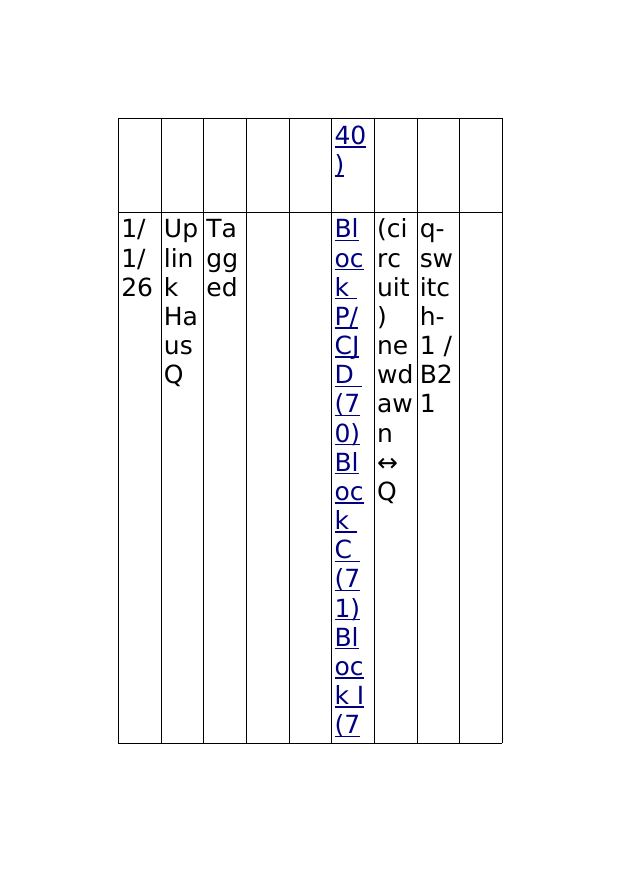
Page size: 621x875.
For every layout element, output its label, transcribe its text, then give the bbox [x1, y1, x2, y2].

table_cell [204, 119, 246, 212]
table_cell [375, 119, 417, 212]
table_cell [162, 119, 203, 212]
table_cell Uplink Haus Q [162, 213, 203, 742]
table_cell [247, 119, 289, 212]
table_cell Block P/CJD (70) Block C (71) Block I (7 [332, 213, 374, 742]
table_cell [247, 213, 289, 742]
table_cell [119, 119, 161, 212]
table_cell [460, 119, 502, 212]
table_cell 1/1/26 [119, 213, 161, 742]
table_cell [418, 119, 459, 212]
table_cell [290, 119, 331, 212]
table_cell q-switch-1 / B21 [418, 213, 459, 742]
table_cell Tagged [204, 213, 246, 742]
table_cell 40) [332, 119, 374, 212]
table_cell [290, 213, 331, 742]
table_cell (circuit) newdawn ↔ Q [375, 213, 417, 742]
table_cell [460, 213, 502, 742]
